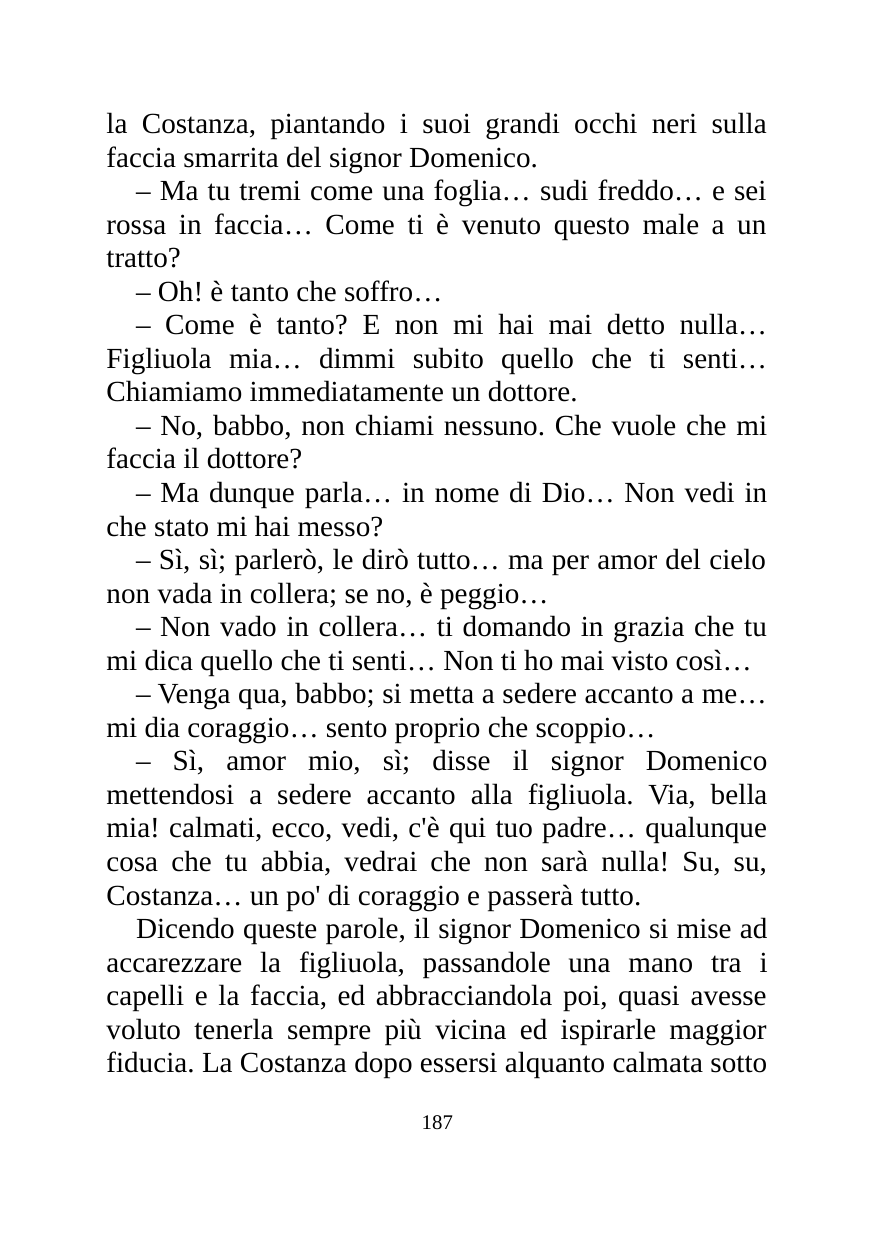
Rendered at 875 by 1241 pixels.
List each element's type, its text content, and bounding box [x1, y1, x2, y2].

text – Venga qua, babbo; si metta a sedere accanto a me… mi dia coraggio… sento proprio che scoppio… [106, 676, 768, 743]
text – Sì, amor mio, sì; disse il signor Domenico mettendosi a sedere accanto alla figliuola. Via, bella mia! calmati, ecco, vedi, c'è qui tuo padre… qualunque cosa che tu abbia, vedrai che non sarà nulla! Su, su, Costanza… un po' di coraggio e passerà tutto. [106, 743, 768, 911]
text – Sì, sì; parlerò, le dirò tutto… ma per amor del cielo non vada in collera; se no, è peggio… [106, 542, 768, 609]
text – Oh! è tanto che soffro… [106, 274, 768, 307]
text la Costanza, piantando i suoi grandi occhi neri sulla faccia smarrita del signor Domenico. [106, 106, 768, 173]
text – Non vado in collera… ti domando in grazia che tu mi dica quello che ti senti… Non ti ho mai visto così… [106, 609, 768, 676]
text – No, babbo, non chiami nessuno. Che vuole che mi faccia il dottore? [106, 408, 768, 475]
text Dicendo queste parole, il signor Domenico si mise ad accarezzare la figliuola, passandole una mano tra i capelli e la faccia, ed abbracciandola poi, quasi avesse voluto tenerla sempre più vicina ed ispirarle maggior fiducia. La Costanza dopo essersi alquanto calmata sotto [106, 911, 768, 1079]
text – Ma tu tremi come una foglia… sudi freddo… e sei rossa in faccia… Come ti è venuto questo male a un tratto? [106, 173, 768, 274]
text – Come è tanto? E non mi hai mai detto nulla… Figliuola mia… dimmi subito quello che ti senti… Chiamiamo immediatamente un dottore. [106, 307, 768, 408]
text – Ma dunque parla… in nome di Dio… Non vedi in che stato mi hai messo? [106, 475, 768, 542]
